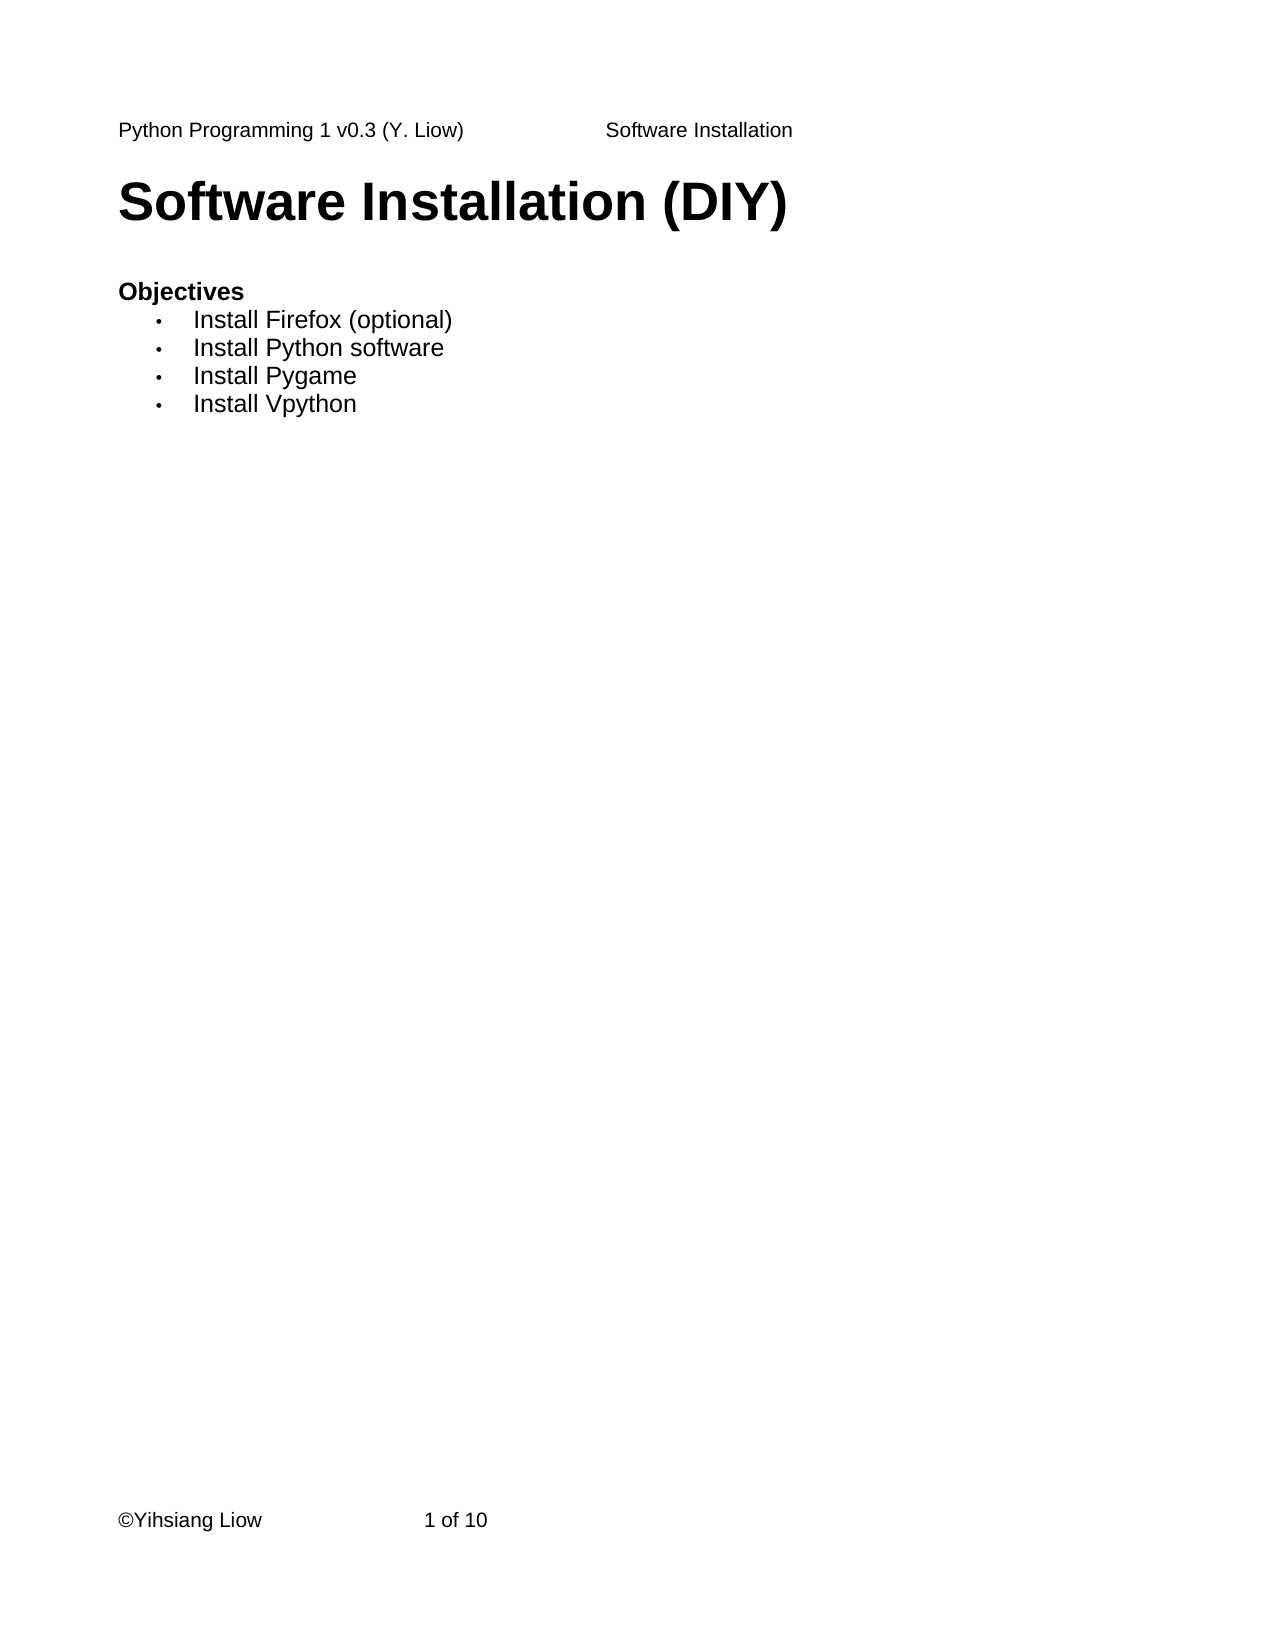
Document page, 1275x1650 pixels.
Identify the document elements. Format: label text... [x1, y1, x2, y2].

text Software Installation (DIY) [118, 171, 793, 231]
list Install Python software [156, 334, 793, 362]
list Install Pygame [156, 362, 793, 389]
list Install Vpython [156, 389, 793, 417]
list Install Firefox (optional) [156, 306, 793, 334]
text Objectives [118, 278, 793, 306]
